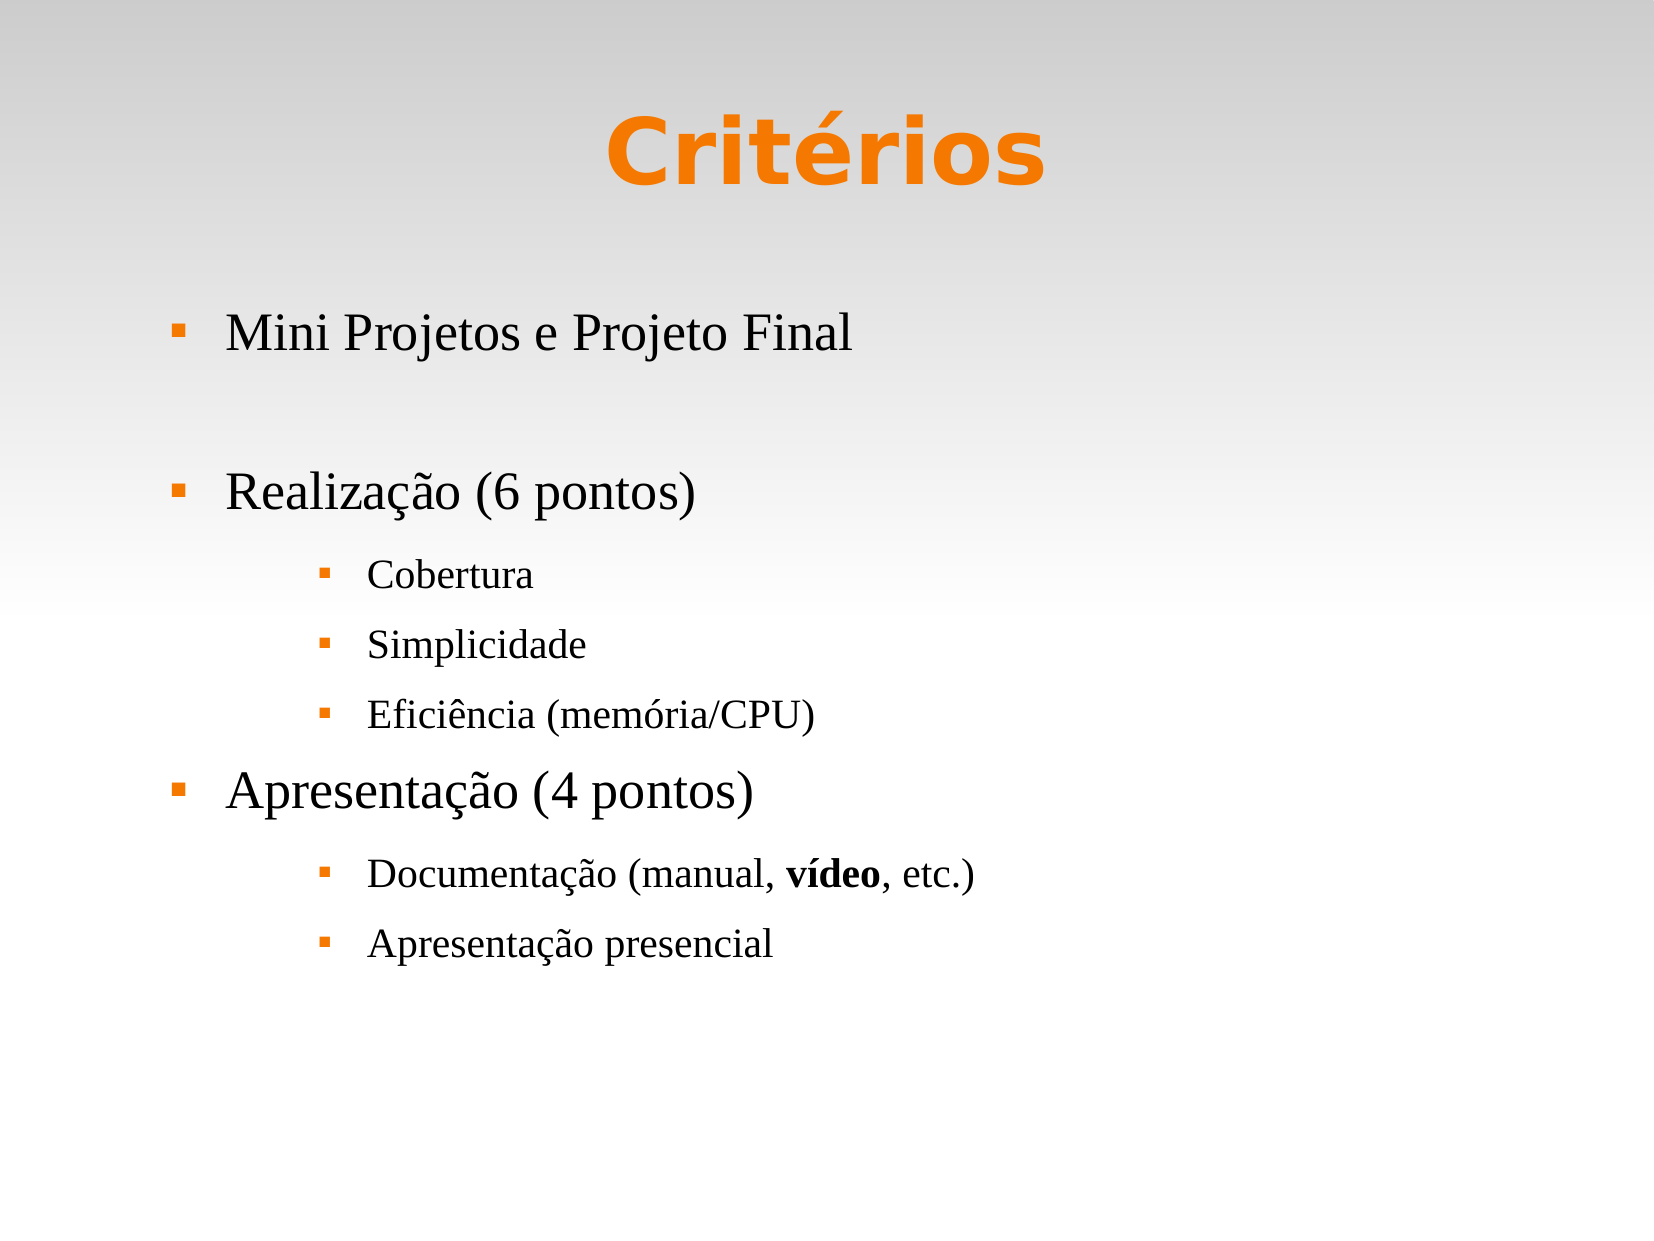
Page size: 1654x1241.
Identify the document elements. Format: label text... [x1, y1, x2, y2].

title Critérios [82, 49, 1571, 257]
list Mini Projetos e Projeto Final Realização (6 pontos) Cobertura Simplicidade Eficiência (memória/CPU) Apresentação (4 pontos) Documentação (manual, vídeo, etc.) Apresentação presencial [83, 302, 1457, 1121]
